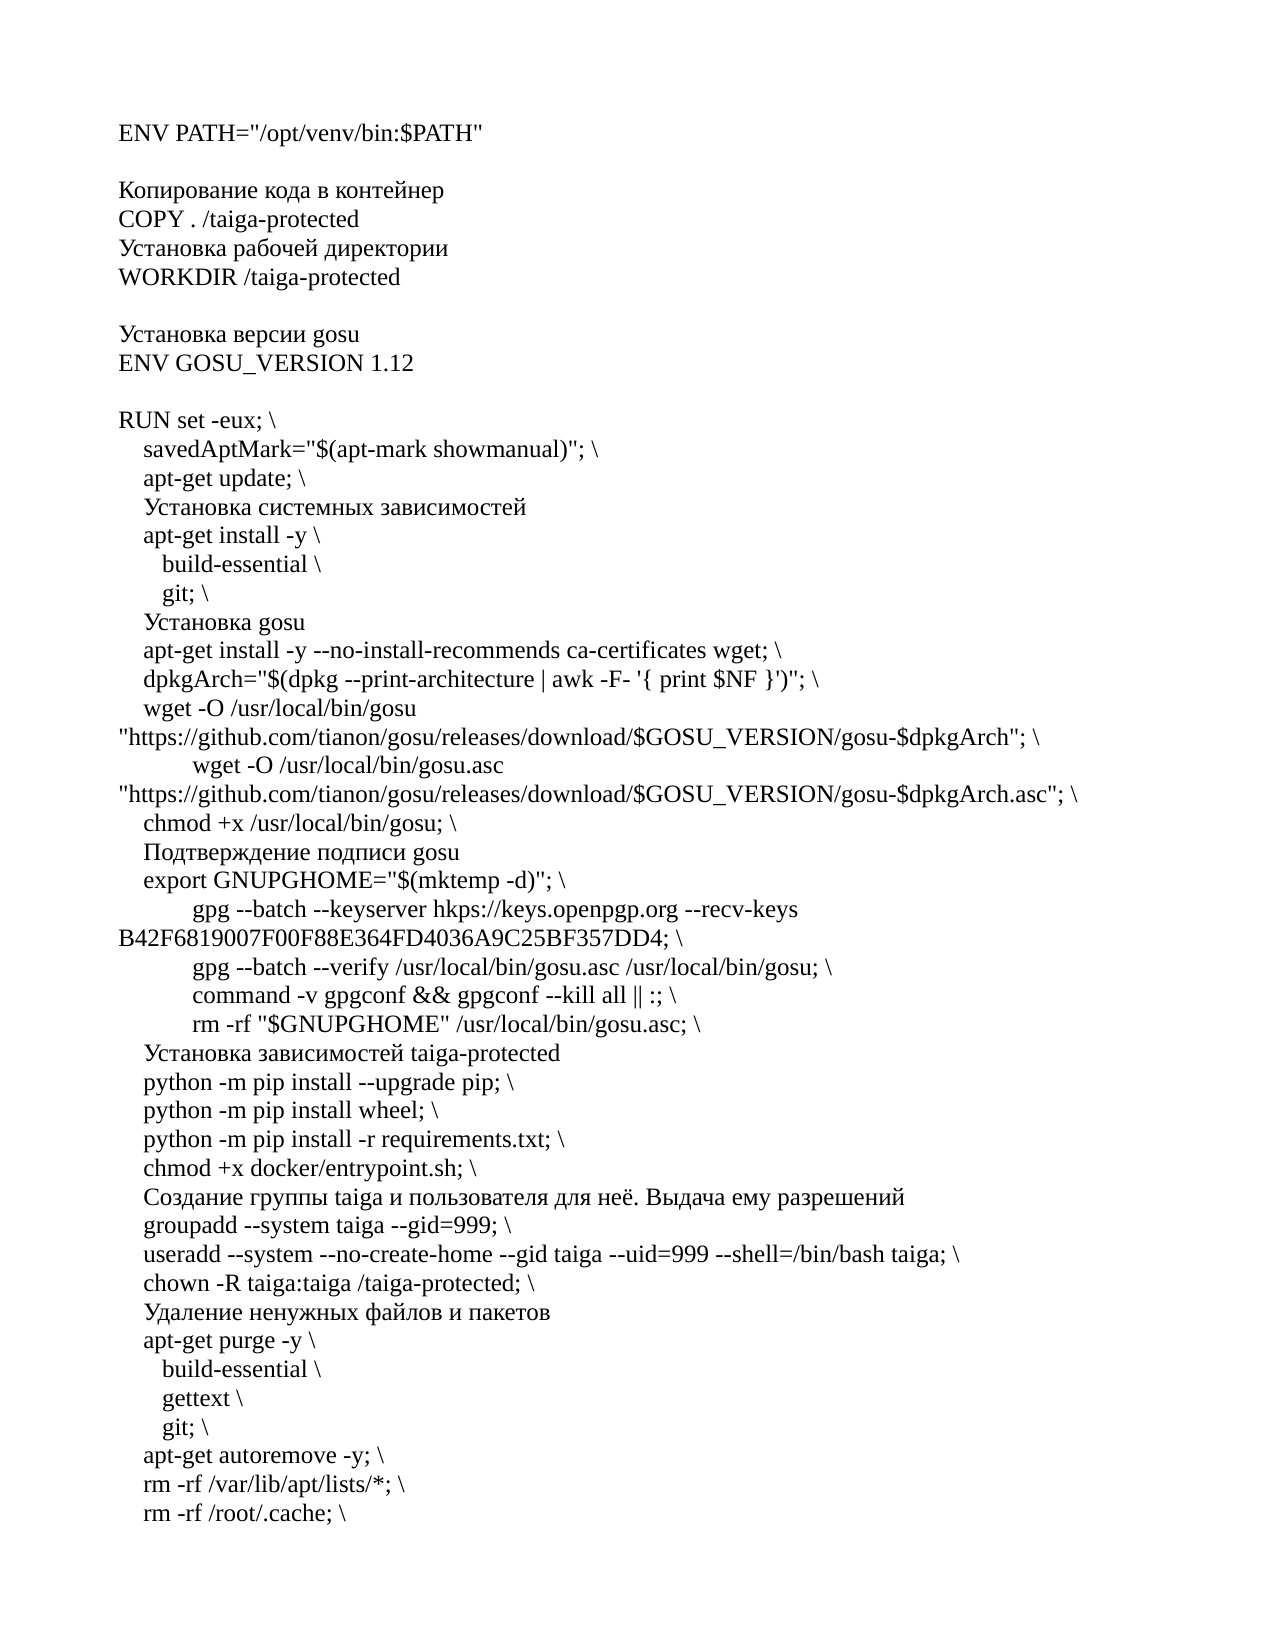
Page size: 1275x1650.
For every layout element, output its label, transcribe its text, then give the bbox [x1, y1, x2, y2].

text RUN set -eux; \ [118, 406, 1157, 434]
text Удаление ненужных файлов и пакетов [118, 1297, 1157, 1326]
text gpg --batch --verify /usr/local/bin/gosu.asc /usr/local/bin/gosu; \ [118, 952, 1157, 981]
text savedAptMark="$(apt-mark showmanual)"; \ [118, 434, 1157, 463]
text useradd --system --no-create-home --gid taiga --uid=999 --shell=/bin/bash taiga; \ [118, 1239, 1157, 1268]
text ENV PATH="/opt/venv/bin:$PATH" [118, 118, 1157, 147]
text build-essential \ [118, 549, 1157, 578]
text gpg --batch --keyserver hkps://keys.openpgp.org --recv-keys B42F6819007F00F88E364FD4036A9C25BF357DD4; \ [118, 894, 1157, 952]
text apt-get autoremove -y; \ [118, 1441, 1157, 1469]
text apt-get install -y --no-install-recommends ca-certificates wget; \ [118, 636, 1157, 664]
text Установка рабочей директории [118, 233, 1157, 262]
text python -m pip install --upgrade pip; \ [118, 1067, 1157, 1096]
text gettext \ [118, 1383, 1157, 1412]
text export GNUPGHOME="$(mktemp -d)"; \ [118, 866, 1157, 894]
text python -m pip install wheel; \ [118, 1096, 1157, 1124]
text build-essential \ [118, 1354, 1157, 1383]
text rm -rf "$GNUPGHOME" /usr/local/bin/gosu.asc; \ [118, 1009, 1157, 1038]
text chmod +x /usr/local/bin/gosu; \ [118, 808, 1157, 837]
text rm -rf /var/lib/apt/lists/*; \ [118, 1469, 1157, 1498]
text wget -O /usr/local/bin/gosu.asc "https://github.com/tianon/gosu/releases/download/$GOSU_VERSION/gosu-$dpkgArch.asc"; \ [118, 751, 1157, 808]
text wget -O /usr/local/bin/gosu "https://github.com/tianon/gosu/releases/download/$GOSU_VERSION/gosu-$dpkgArch"; \ [118, 693, 1157, 751]
text Установка версии gosu [118, 319, 1157, 348]
text groupadd --system taiga --gid=999; \ [118, 1211, 1157, 1239]
text Создание группы taiga и пользователя для неё. Выдача ему разрешений [118, 1182, 1157, 1211]
text Установка системных зависимостей [118, 492, 1157, 521]
text chmod +x docker/entrypoint.sh; \ [118, 1153, 1157, 1182]
text command -v gpgconf && gpgconf --kill all || :; \ [118, 981, 1157, 1009]
text Установка gosu [118, 607, 1157, 636]
text rm -rf /root/.cache; \ [118, 1498, 1157, 1527]
text WORKDIR /taiga-protected [118, 262, 1157, 291]
text dpkgArch="$(dpkg --print-architecture | awk -F- '{ print $NF }')"; \ [118, 664, 1157, 693]
text git; \ [118, 1412, 1157, 1441]
text Установка зависимостей taiga-protected [118, 1038, 1157, 1067]
text apt-get update; \ [118, 463, 1157, 492]
text Подтверждение подписи gosu [118, 837, 1157, 866]
text python -m pip install -r requirements.txt; \ [118, 1124, 1157, 1153]
text ENV GOSU_VERSION 1.12 [118, 348, 1157, 377]
text apt-get install -y \ [118, 521, 1157, 549]
text chown -R taiga:taiga /taiga-protected; \ [118, 1268, 1157, 1297]
text git; \ [118, 578, 1157, 607]
text Копирование кода в контейнер [118, 176, 1157, 204]
text apt-get purge -y \ [118, 1326, 1157, 1354]
text COPY . /taiga-protected [118, 204, 1157, 233]
